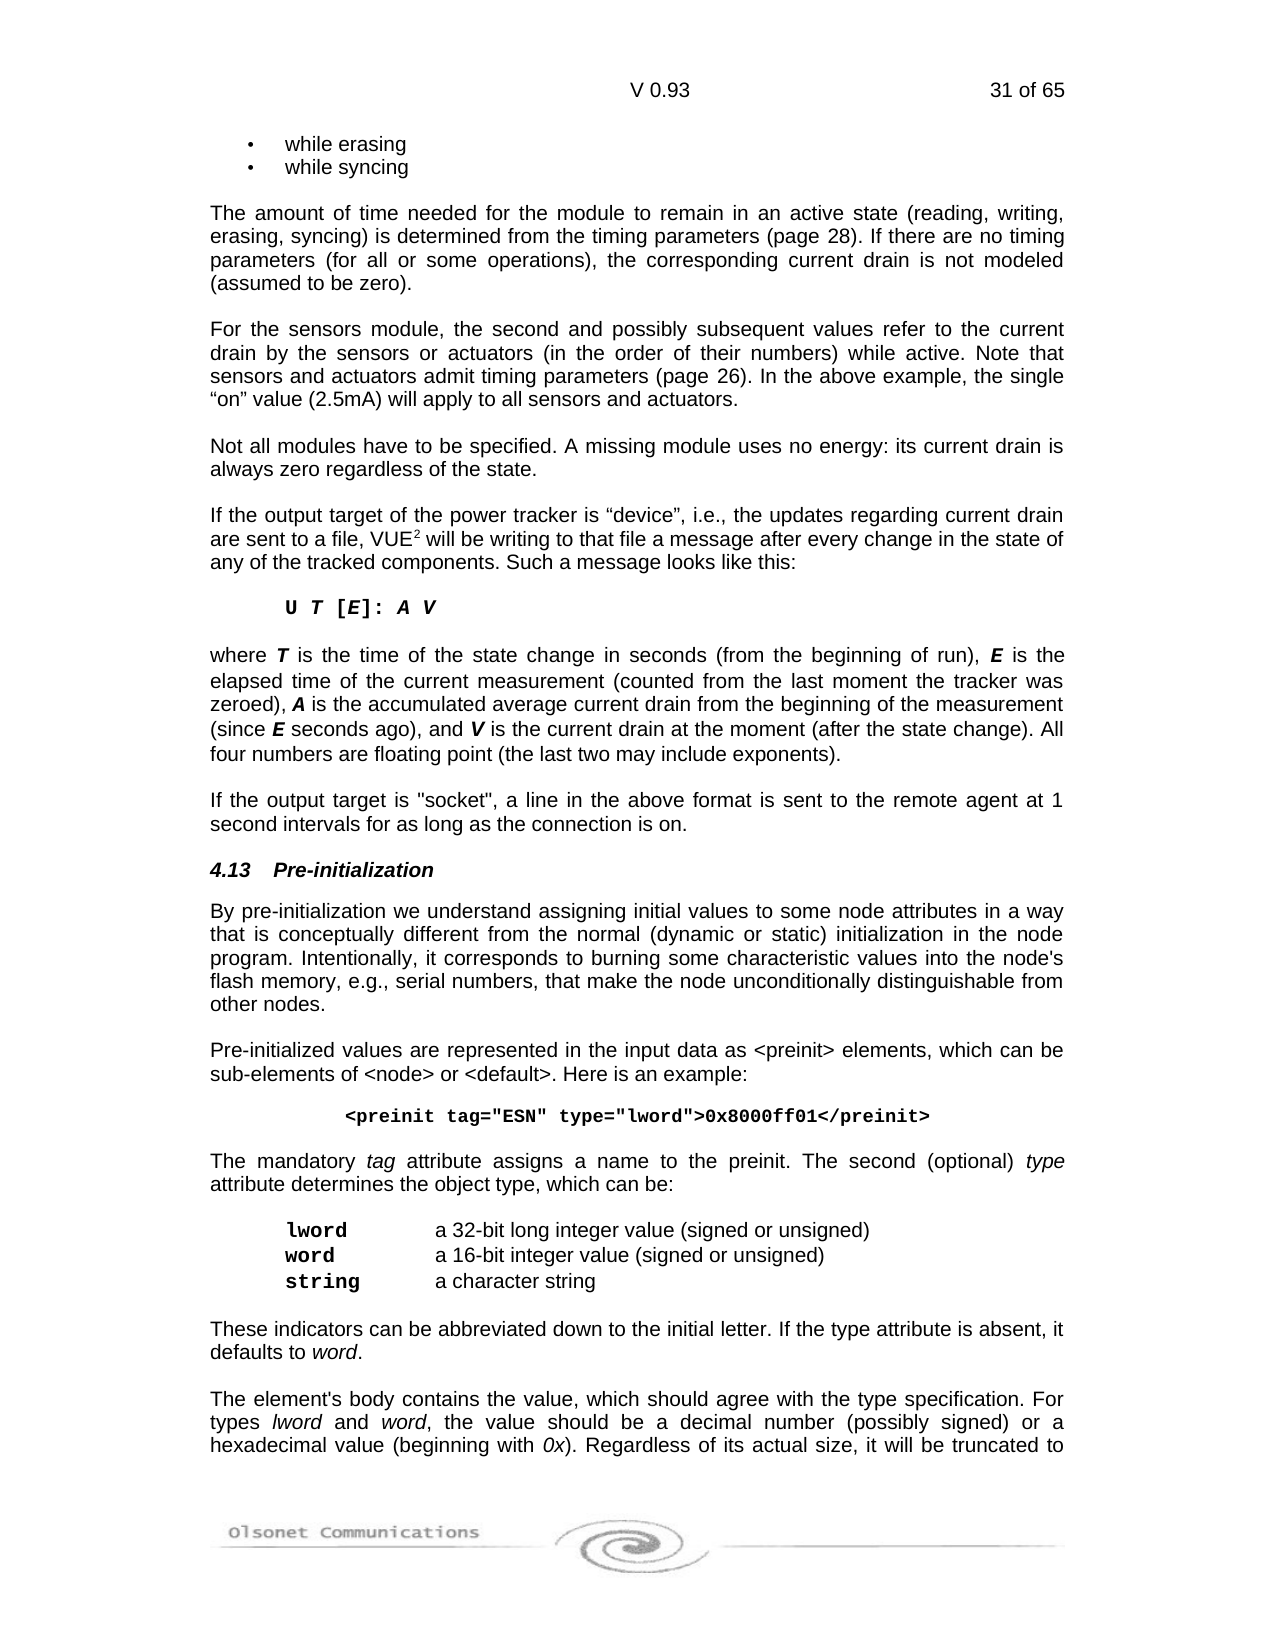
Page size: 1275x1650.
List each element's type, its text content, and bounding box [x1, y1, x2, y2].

text The element's body contains the value, which should agree with the type specification. For types lword and word, the value should be a decimal number (possibly signed) or a hexadecimal value (beginning with 0x). Regardless of its actual size, it will be truncated to [210, 1387, 1065, 1457]
text string a character string [210, 1269, 1065, 1294]
text <preinit tag="ESN" type="lword">0x8000ff01</preinit> [210, 1107, 1065, 1128]
text U T [E]: A V [210, 597, 1065, 620]
list while erasing [247, 132, 1065, 155]
list while syncing [247, 155, 1065, 179]
text where T is the time of the state change in seconds (from the beginning of run), E is the elapsed time of the current measurement (counted from the last moment the tracker was zeroed), A is the accumulated average current drain from the beginning of the measurement (since E seconds ago), and V is the current drain at the moment (after the state change). All four numbers are floating point (the last two may include exponents). [210, 644, 1065, 766]
text For the sensors module, the second and possibly subsequent values refer to the current drain by the sensors or actuators (in the order of their numbers) while active. Note that sensors and actuators admit timing parameters (page 26). In the above example, the single “on” value (2.5mA) will apply to all sensors and actuators. [210, 318, 1065, 411]
text The amount of time needed for the module to remain in an active state (reading, writing, erasing, syncing) is determined from the timing parameters (page 29). If there are no timing parameters (for all or some operations), the corresponding current drain is not modeled (assumed to be zero). [210, 202, 1065, 295]
text The mandatory tag attribute assigns a name to the preinit. The second (optional) type attribute determines the object type, which can be: [210, 1149, 1065, 1196]
text Not all modules have to be specified. A missing module uses no energy: its current drain is always zero regardless of the state. [210, 434, 1065, 481]
text word a 16-bit integer value (signed or unsigned) [210, 1244, 1065, 1269]
text lword a 32-bit long integer value (signed or unsigned) [210, 1219, 1065, 1244]
picture [210, 1504, 1065, 1596]
text If the output target is "socket", a line in the above format is sent to the remote agent at 1 second intervals for as long as the connection is on. [210, 789, 1065, 836]
text By pre-initialization we understand assigning initial values to some node attributes in a way that is conceptually different from the normal (dynamic or static) initialization in the node program. Intentionally, it corresponds to burning some characteristic values into the node's flash memory, e.g., serial numbers, that make the node unconditionally distinguishable from other nodes. [210, 900, 1065, 1016]
text These indicators can be abbreviated down to the initial letter. If the type attribute is absent, it defaults to word. [210, 1317, 1065, 1364]
subtitle Pre-initialization [210, 859, 1065, 882]
text Pre-initialized values are represented in the input data as <preinit> elements, which can be sub-elements of <node> or <default>. Here is an example: [210, 1039, 1065, 1086]
text If the output target of the power tracker is “device”, i.e., the updates regarding current drain are sent to a file, VUE2 will be writing to that file a message after every change in the state of any of the tracked components. Such a message looks like this: [210, 504, 1065, 573]
